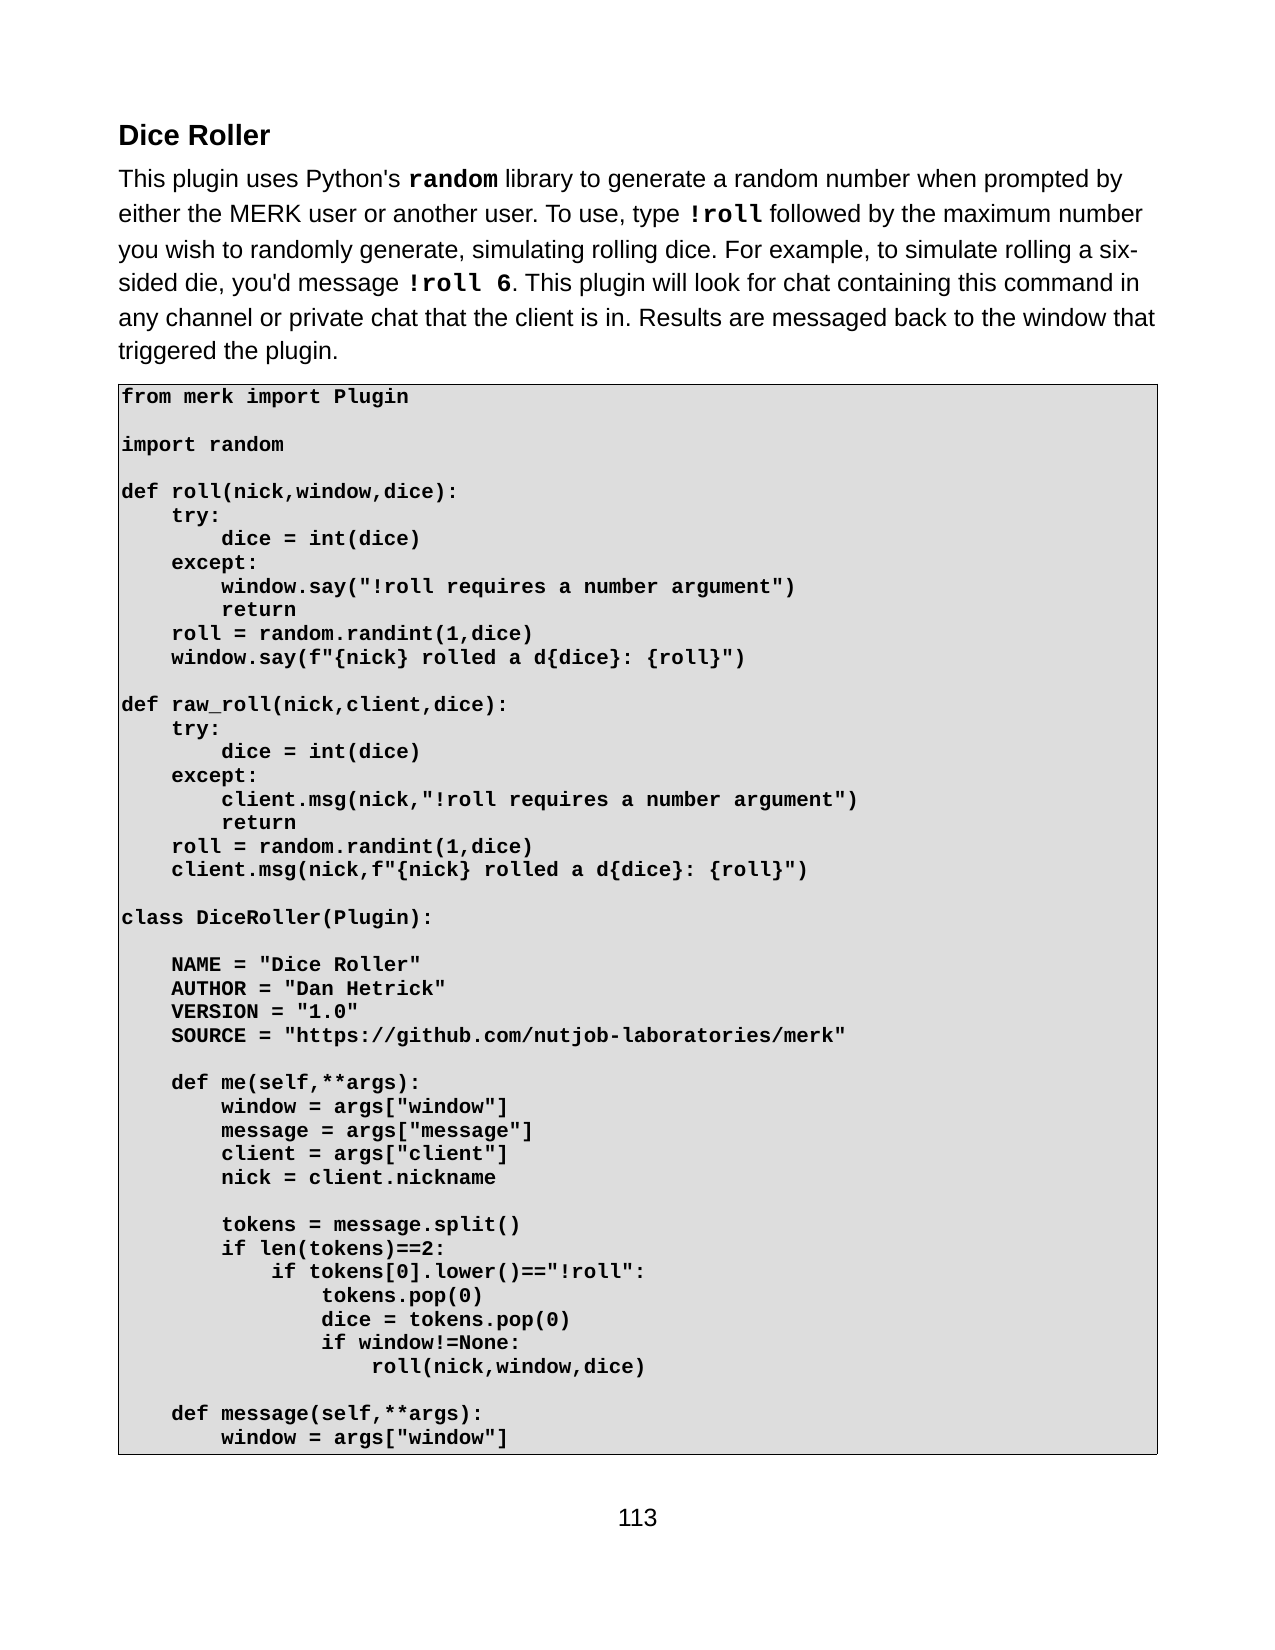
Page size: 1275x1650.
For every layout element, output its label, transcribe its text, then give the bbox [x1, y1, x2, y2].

table_header from merk import Plugin import random def roll(nick,window,dice): try: dice = int(dice) except: window.say("!roll requires a number argument") return roll = random.randint(1,dice) window.say(f"{nick} rolled a d{dice}: {roll}") def raw_roll(nick,client,dice): try: dice = int(dice) except: client.msg(nick,"!roll requires a number argument") return roll = random.randint(1,dice) client.msg(nick,f"{nick} rolled a d{dice}: {roll}") class DiceRoller(Plugin): NAME = "Dice Roller" AUTHOR = "Dan Hetrick" VERSION = "1.0" SOURCE = "https://github.com/nutjob-laboratories/merk" def me(self,**args): window = args["window"] message = args["message"] client = args["client"] nick = client.nickname tokens = message.split() if len(tokens)==2: if tokens[0].lower()=="!roll": tokens.pop(0) dice = tokens.pop(0) if window!=None: roll(nick,window,dice) def message(self,**args): window = args["window"] [119, 385, 1157, 1454]
text This plugin uses Python's random library to generate a random number when prompted by either the MERK user or another user. To use, type !roll followed by the maximum number you wish to randomly generate, simulating rolling dice. For example, to simulate rolling a six-sided die, you'd message !roll 6. This plugin will look for chat containing this command in any channel or private chat that the client is in. Results are messaged back to the window that triggered the plugin. [118, 164, 1157, 364]
subtitle Dice Roller [118, 118, 1157, 152]
